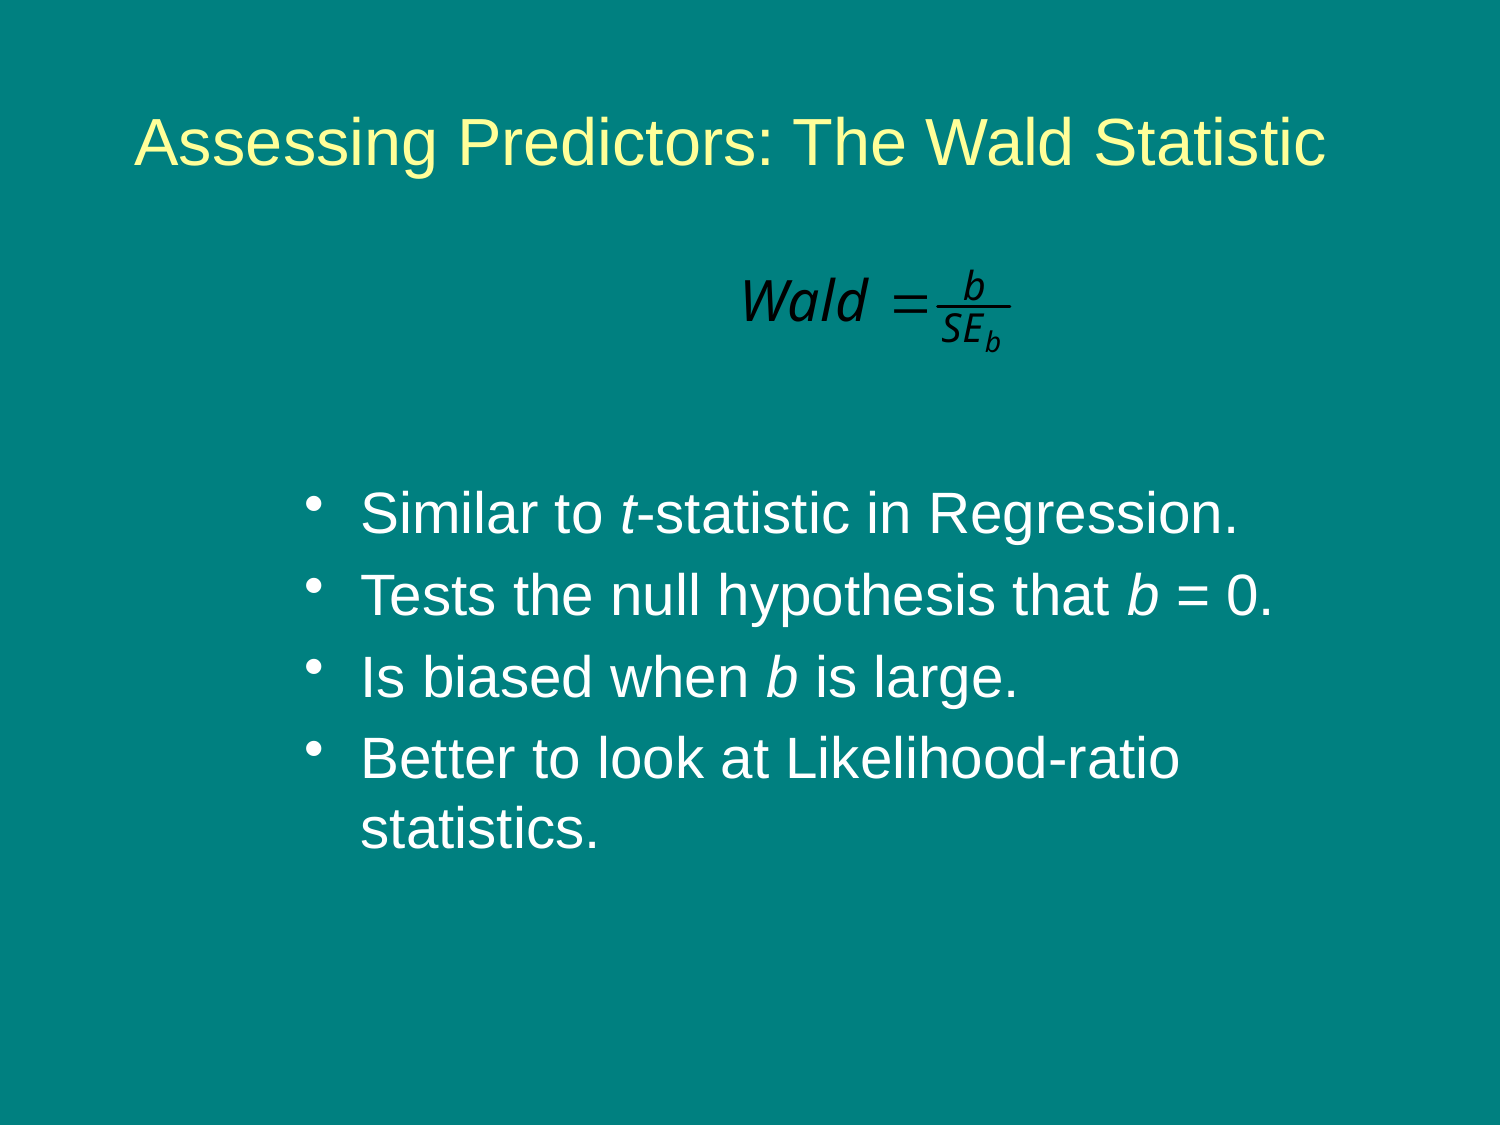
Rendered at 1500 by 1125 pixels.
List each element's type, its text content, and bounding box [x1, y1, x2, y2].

chart [734, 258, 1026, 368]
title Assessing Predictors: The Wald Statistic [37, 45, 1425, 233]
list Similar to t-statistic in Regression. Tests the null hypothesis that b = 0. Is biased when b is large. Better to look at Likelihood-ratio statistics. [289, 467, 1424, 1005]
picture [733, 258, 1023, 367]
